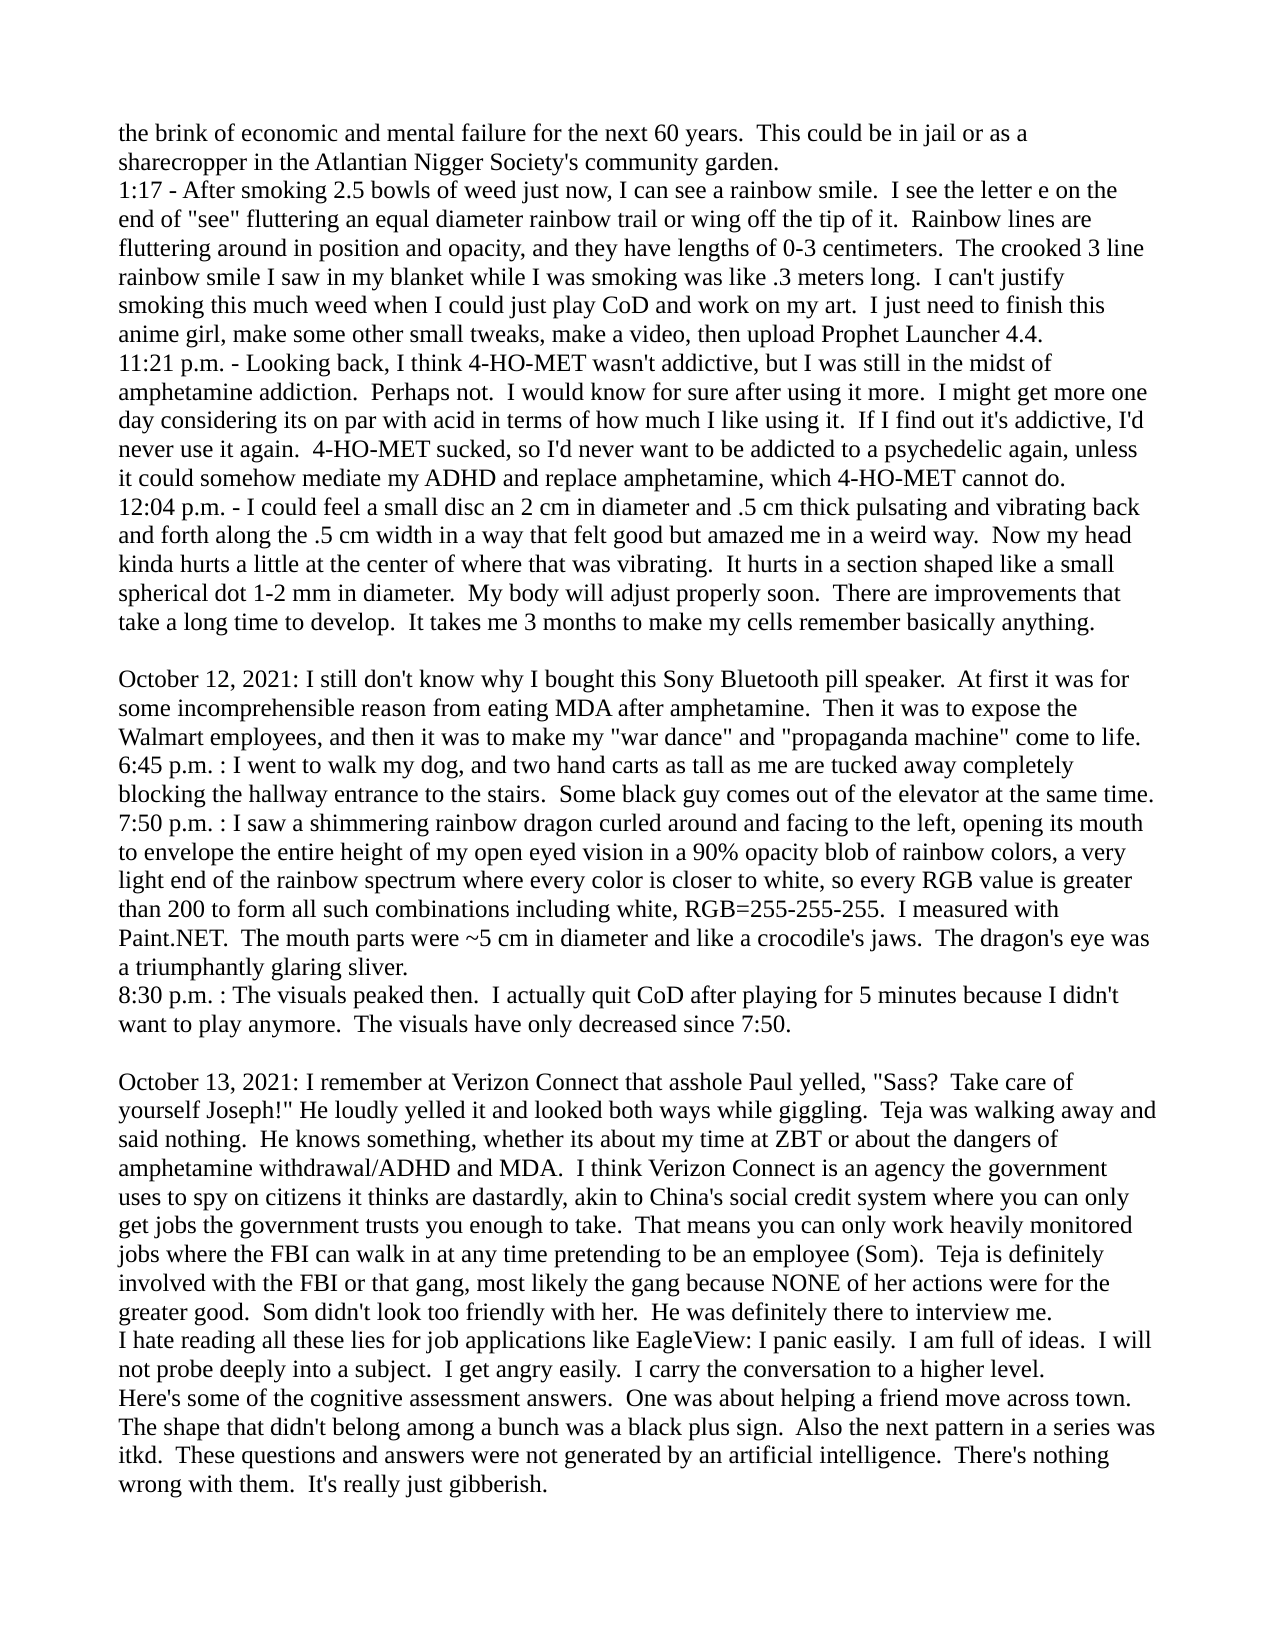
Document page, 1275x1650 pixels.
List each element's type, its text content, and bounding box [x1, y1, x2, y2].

text 6:45 p.m. : I went to walk my dog, and two hand carts as tall as me are tucked away completely blocking the hallway entrance to the stairs. Some black guy comes out of the elevator at the same time. [118, 751, 1157, 808]
text October 13, 2021: I remember at Verizon Connect that asshole Paul yelled, "Sass? Take care of yourself Joseph!" He loudly yelled it and looked both ways while giggling. Teja was walking away and said nothing. He knows something, whether its about my time at ZBT or about the dangers of amphetamine withdrawal/ADHD and MDA. I think Verizon Connect is an agency the government uses to spy on citizens it thinks are dastardly, akin to China's social credit system where you can only get jobs the government trusts you enough to take. That means you can only work heavily monitored jobs where the FBI can walk in at any time pretending to be an employee (Som). Teja is definitely involved with the FBI or that gang, most likely the gang because NONE of her actions were for the greater good. Som didn't look too friendly with her. He was definitely there to interview me. [118, 1067, 1157, 1326]
text 7:50 p.m. : I saw a shimmering rainbow dragon curled around and facing to the left, opening its mouth to envelope the entire height of my open eyed vision in a 90% opacity blob of rainbow colors, a very light end of the rainbow spectrum where every color is closer to white, so every RGB value is greater than 200 to form all such combinations including white, RGB=255-255-255. I measured with Paint.NET. The mouth parts were ~5 cm in diameter and like a crocodile's jaws. The dragon's eye was a triumphantly glaring sliver. [118, 808, 1157, 981]
text 8:30 p.m. : The visuals peaked then. I actually quit CoD after playing for 5 minutes because I didn't want to play anymore. The visuals have only decreased since 7:50. [118, 981, 1157, 1038]
text the brink of economic and mental failure for the next 60 years. This could be in jail or as a sharecropper in the Atlantian Nigger Society's community garden. [118, 118, 1157, 176]
text 12:04 p.m. - I could feel a small disc an 2 cm in diameter and .5 cm thick pulsating and vibrating back and forth along the .5 cm width in a way that felt good but amazed me in a weird way. Now my head kinda hurts a little at the center of where that was vibrating. It hurts in a section shaped like a small spherical dot 1-2 mm in diameter. My body will adjust properly soon. There are improvements that take a long time to develop. It takes me 3 months to make my cells remember basically anything. [118, 492, 1157, 636]
text 1:17 - After smoking 2.5 bowls of weed just now, I can see a rainbow smile. I see the letter e on the end of "see" fluttering an equal diameter rainbow trail or wing off the tip of it. Rainbow lines are fluttering around in position and opacity, and they have lengths of 0-3 centimeters. The crooked 3 line rainbow smile I saw in my blanket while I was smoking was like .3 meters long. I can't justify smoking this much weed when I could just play CoD and work on my art. I just need to finish this anime girl, make some other small tweaks, make a video, then upload Prophet Launcher 4.4. [118, 176, 1157, 348]
text 11:21 p.m. - Looking back, I think 4-HO-MET wasn't addictive, but I was still in the midst of amphetamine addiction. Perhaps not. I would know for sure after using it more. I might get more one day considering its on par with acid in terms of how much I like using it. If I find out it's addictive, I'd never use it again. 4-HO-MET sucked, so I'd never want to be addicted to a psychedelic again, unless it could somehow mediate my ADHD and replace amphetamine, which 4-HO-MET cannot do. [118, 348, 1157, 492]
text I hate reading all these lies for job applications like EagleView: I panic easily. I am full of ideas. I will not probe deeply into a subject. I get angry easily. I carry the conversation to a higher level. [118, 1326, 1157, 1383]
text Here's some of the cognitive assessment answers. One was about helping a friend move across town. The shape that didn't belong among a bunch was a black plus sign. Also the next pattern in a series was itkd. These questions and answers were not generated by an artificial intelligence. There's nothing wrong with them. It's really just gibberish. [118, 1383, 1157, 1498]
text October 12, 2021: I still don't know why I bought this Sony Bluetooth pill speaker. At first it was for some incomprehensible reason from eating MDA after amphetamine. Then it was to expose the Walmart employees, and then it was to make my "war dance" and "propaganda machine" come to life. [118, 664, 1157, 751]
